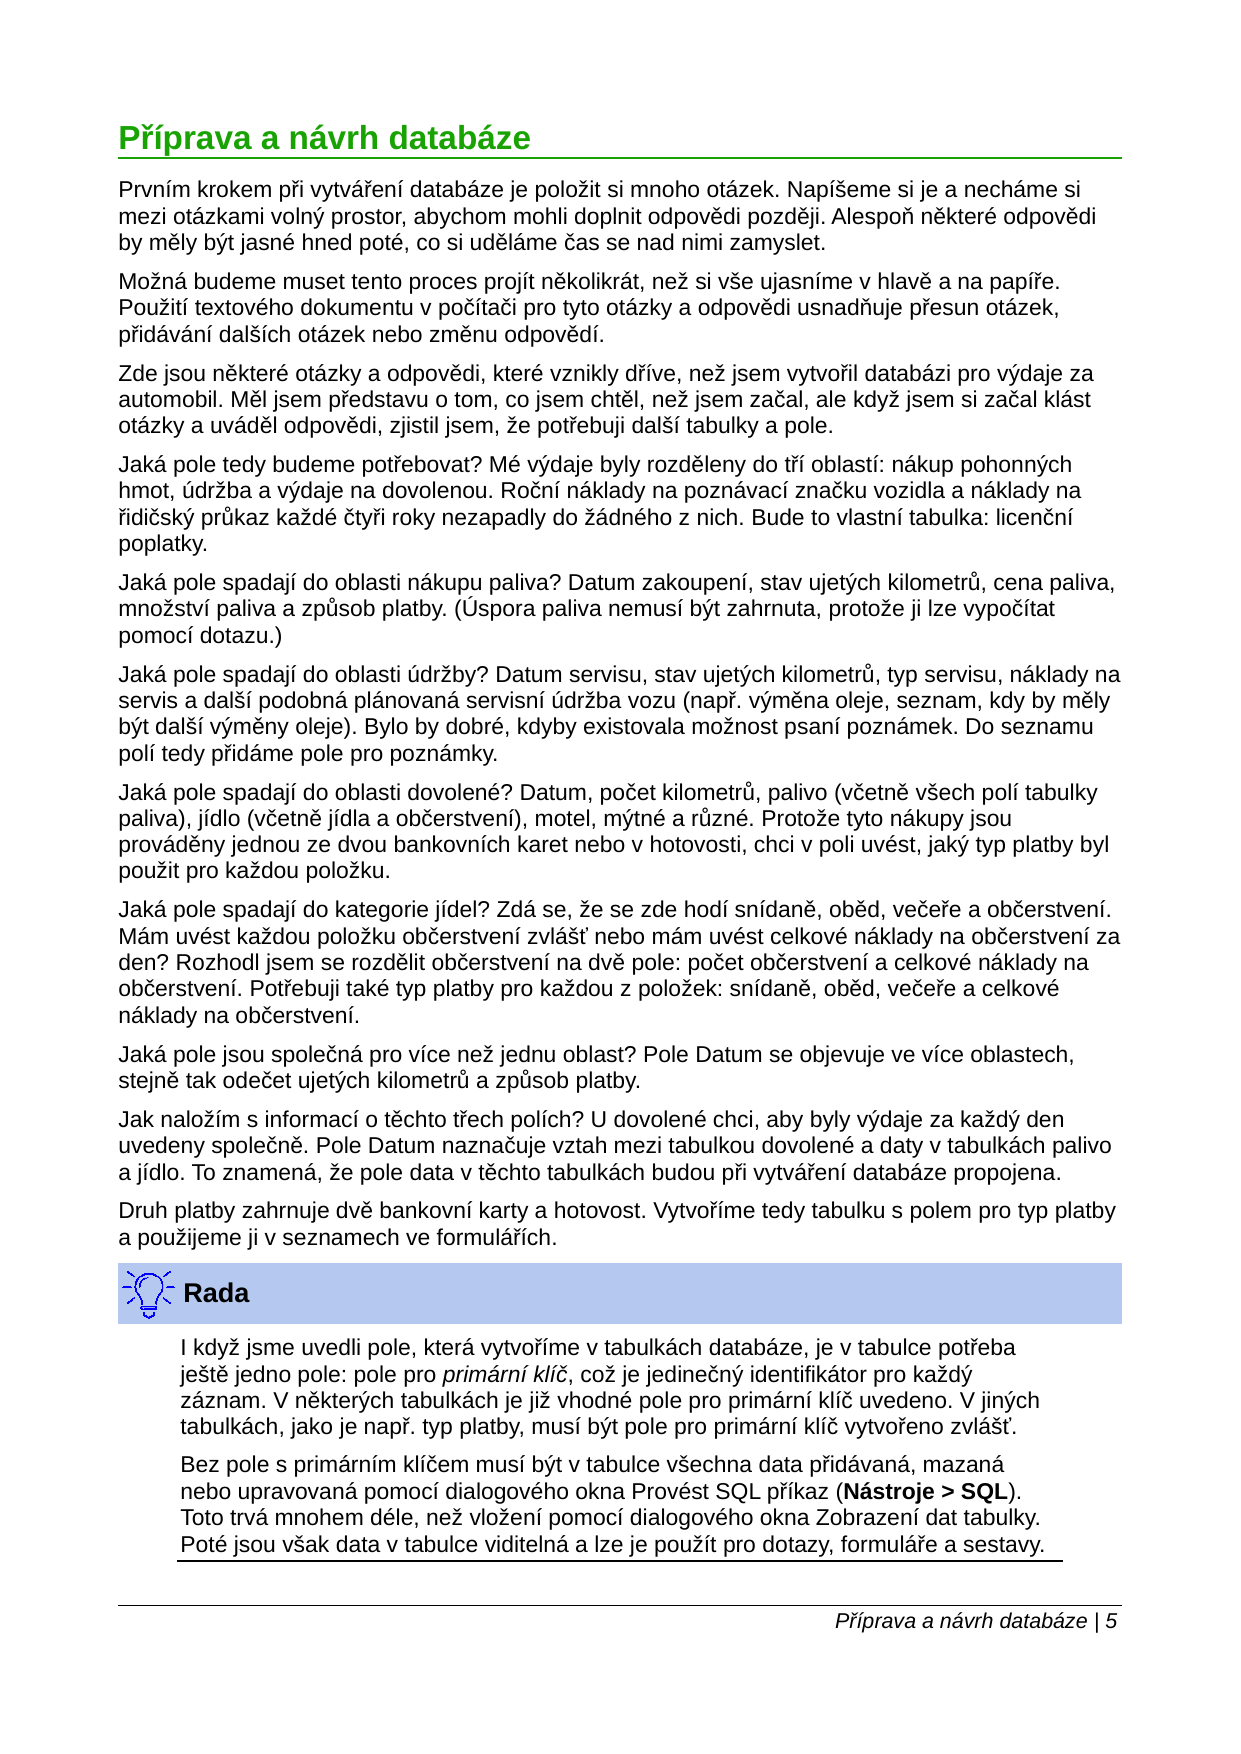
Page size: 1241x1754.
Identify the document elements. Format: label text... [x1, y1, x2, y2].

picture [119, 1263, 179, 1323]
text Jak naložím s informací o těchto třech polích? U dovolené chci, aby byly výdaje za každý den uvedeny společně. Pole Datum naznačuje vztah mezi tabulkou dovolené a daty v tabulkách palivo a jídlo. To znamená, že pole data v těchto tabulkách budou při vytváření databáze propojena. [118, 1106, 1122, 1185]
text Prvním krokem při vytváření databáze je položit si mnoho otázek. Napíšeme si je a necháme si mezi otázkami volný prostor, abychom mohli doplnit odpovědi později. Alespoň některé odpovědi by měly být jasné hned poté, co si uděláme čas se nad nimi zamyslet. [118, 176, 1122, 255]
text Možná budeme muset tento proces projít několikrát, než si vše ujasníme v hlavě a na papíře. Použití textového dokumentu v počítači pro tyto otázky a odpovědi usnadňuje přesun otázek, přidávání dalších otázek nebo změnu odpovědí. [118, 268, 1122, 347]
text Jaká pole tedy budeme potřebovat? Mé výdaje byly rozděleny do tří oblastí: nákup pohonných hmot, údržba a výdaje na dovolenou. Roční náklady na poznávací značku vozidla a náklady na řidičský průkaz každé čtyři roky nezapadly do žádného z nich. Bude to vlastní tabulka: licenční poplatky. [118, 451, 1122, 556]
text Zde jsou některé otázky a odpovědi, které vznikly dříve, než jsem vytvořil databázi pro výdaje za automobil. Měl jsem představu o tom, co jsem chtěl, než jsem začal, ale když jsem si začal klást otázky a uváděl odpovědi, zjistil jsem, že potřebuji další tabulky a pole. [118, 359, 1122, 438]
text Jaká pole jsou společná pro více než jednu oblast? Pole Datum se objevuje ve více oblastech, stejně tak odečet ujetých kilometrů a způsob platby. [118, 1041, 1122, 1093]
text Druh platby zahrnuje dvě bankovní karty a hotovost. Vytvoříme tedy tabulku s polem pro typ platby a použijeme ji v seznamech ve formulářích. [118, 1197, 1122, 1250]
subtitle Příprava a návrh databáze [118, 118, 1122, 157]
subtitle Rada [118, 1263, 1122, 1324]
text Jaká pole spadají do oblasti nákupu paliva? Datum zakoupení, stav ujetých kilometrů, cena paliva, množství paliva a způsob platby. (Úspora paliva nemusí být zahrnuta, protože ji lze vypočítat pomocí dotazu.) [118, 569, 1122, 648]
text Jaká pole spadají do kategorie jídel? Zdá se, že se zde hodí snídaně, oběd, večeře a občerstvení. Mám uvést každou položku občerstvení zvlášť nebo mám uvést celkové náklady na občerstvení za den? Rozhodl jsem se rozdělit občerstvení na dvě pole: počet občerstvení a celkové náklady na občerstvení. Potřebuji také typ platby pro každou z položek: snídaně, oběd, večeře a celkové náklady na občerstvení. [118, 896, 1122, 1028]
text Jaká pole spadají do oblasti dovolené? Datum, počet kilometrů, palivo (včetně všech polí tabulky paliva), jídlo (včetně jídla a občerstvení), motel, mýtné a různé. Protože tyto nákupy jsou prováděny jednou ze dvou bankovních karet nebo v hotovosti, chci v poli uvést, jaký typ platby byl použit pro každou položku. [118, 778, 1122, 884]
text Bez pole s primárním klíčem musí být v tabulce všechna data přidávaná, mazaná nebo upravovaná pomocí dialogového okna Provést SQL příkaz (Nástroje > SQL). Toto trvá mnohem déle, než vložení pomocí dialogového okna Zobrazení dat tabulky. Poté jsou však data v tabulce viditelná a lze je použít pro dotazy, formuláře a sestavy. [177, 1448, 1063, 1560]
text I když jsme uvedli pole, která vytvoříme v tabulkách databáze, je v tabulce potřeba ještě jedno pole: pole pro primární klíč, což je jedinečný identifikátor pro každý záznam. V některých tabulkách je již vhodné pole pro primární klíč uvedeno. V jiných tabulkách, jako je např. typ platby, musí být pole pro primární klíč vytvořeno zvlášť. [177, 1331, 1063, 1440]
text Jaká pole spadají do oblasti údržby? Datum servisu, stav ujetých kilometrů, typ servisu, náklady na servis a další podobná plánovaná servisní údržba vozu (např. výměna oleje, seznam, kdy by měly být další výměny oleje). Bylo by dobré, kdyby existovala možnost psaní poznámek. Do seznamu polí tedy přidáme pole pro poznámky. [118, 661, 1122, 766]
